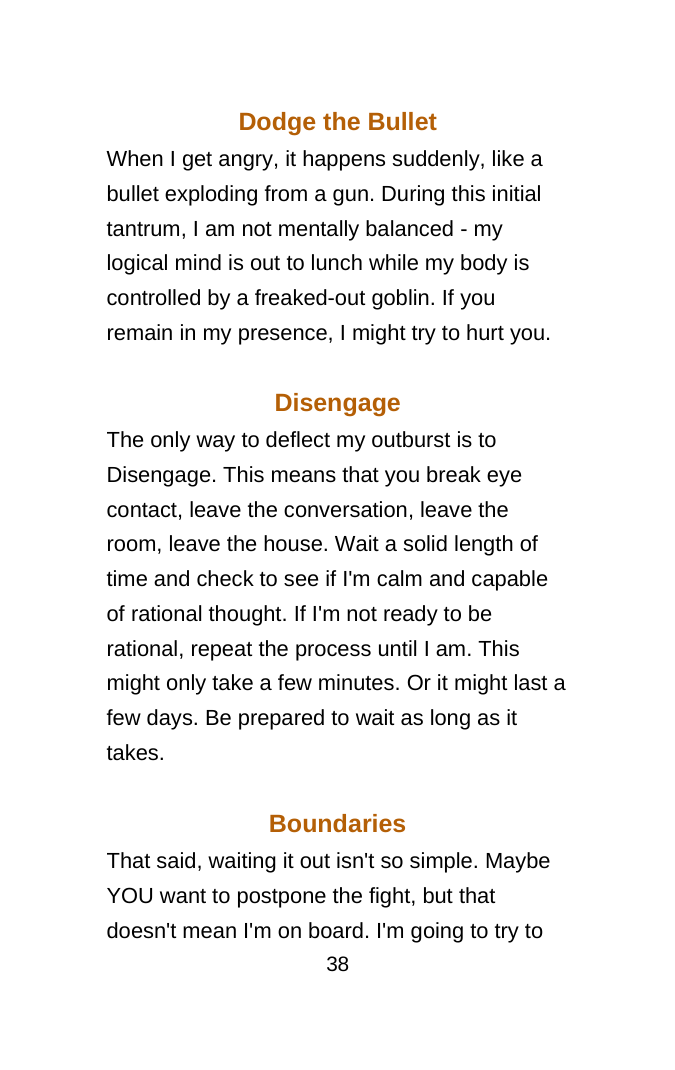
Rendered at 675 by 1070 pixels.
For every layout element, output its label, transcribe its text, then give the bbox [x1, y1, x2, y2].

subtitle Dodge the Bullet [106, 106, 568, 135]
subtitle Disengage [106, 388, 568, 416]
subtitle Boundaries [106, 809, 568, 838]
text The only way to deflect my outburst is to Disengage. This means that you break eye contact, leave the conversation, leave the room, leave the house. Wait a solid length of time and check to see if I'm calm and capable of rational thought. If I'm not ready to be rational, repeat the process until I am. This might only take a few minutes. Or it might last a few days. Be prepared to wait as long as it takes. [106, 427, 568, 765]
text That said, waiting it out isn't so simple. Maybe YOU want to postpone the fight, but that doesn't mean I'm on board. I'm going to try to [106, 848, 568, 943]
text When I get angry, it happens suddenly, like a bullet exploding from a gun. During this initial tantrum, I am not mentally balanced - my logical mind is out to lunch while my body is controlled by a freaked-out goblin. If you remain in my presence, I might try to hurt you. [106, 146, 568, 345]
